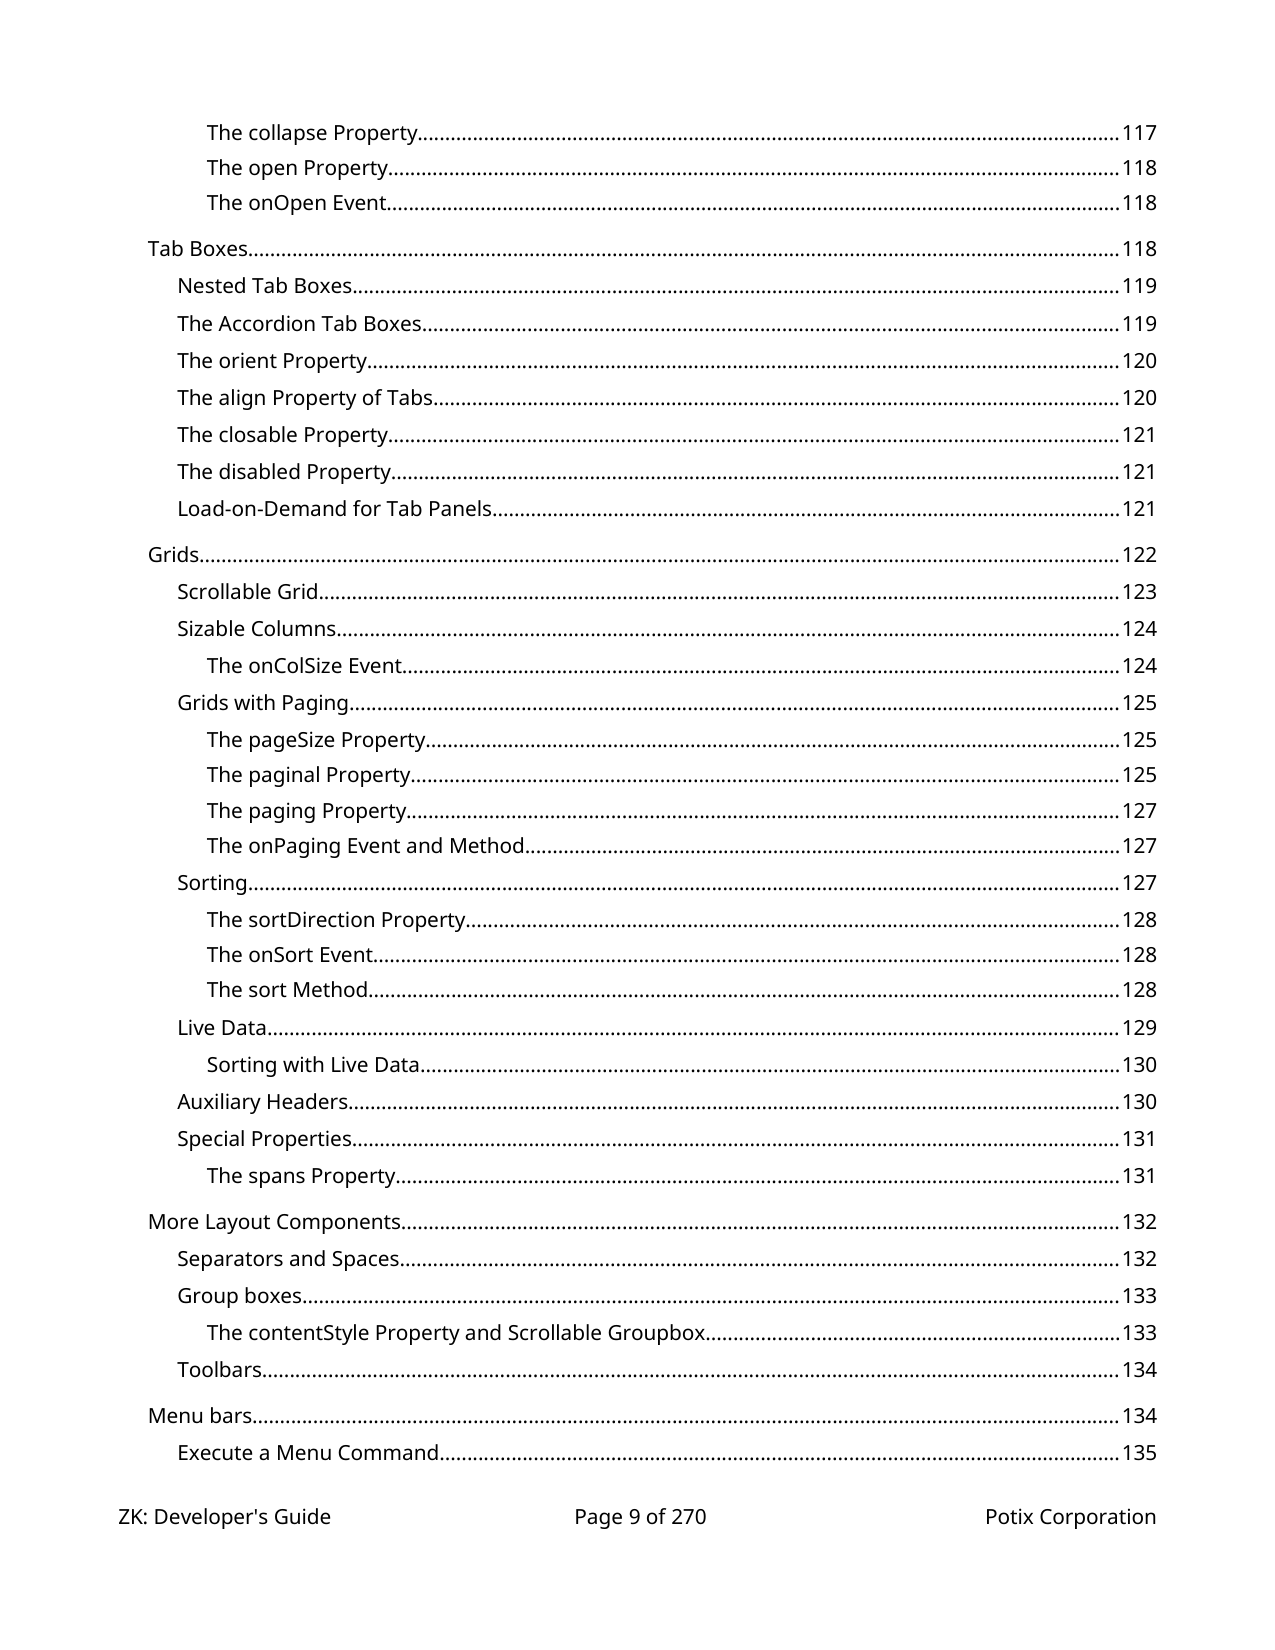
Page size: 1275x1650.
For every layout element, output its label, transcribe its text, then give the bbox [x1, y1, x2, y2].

text The spans Property 131 [207, 1161, 1157, 1189]
text Special Properties 131 [177, 1124, 1157, 1152]
text The onOpen Event 118 [207, 188, 1157, 217]
text Group boxes 133 [177, 1281, 1157, 1309]
text Grids with Paging 125 [177, 688, 1157, 717]
text The pageSize Property 125 [207, 725, 1157, 754]
text The closable Property 121 [177, 420, 1157, 448]
text The collapse Property 117 [207, 118, 1157, 146]
text Scrollable Grid 123 [177, 577, 1157, 605]
text Nested Tab Boxes 119 [177, 272, 1157, 300]
text The disabled Property 121 [177, 457, 1157, 485]
text The orient Property 120 [177, 346, 1157, 374]
text Grids 122 [148, 540, 1157, 568]
text The onSort Event 128 [207, 940, 1157, 969]
text The open Property 118 [207, 153, 1157, 182]
text Sorting 127 [177, 868, 1157, 896]
text Tab Boxes 118 [148, 234, 1157, 263]
text Sizable Columns 124 [177, 614, 1157, 642]
text Menu bars 134 [148, 1401, 1157, 1429]
text The sort Method 128 [207, 976, 1157, 1004]
text The paging Property 127 [207, 796, 1157, 824]
text Live Data 129 [177, 1013, 1157, 1041]
text The onPaging Event and Method 127 [207, 831, 1157, 859]
text Sorting with Live Data 130 [207, 1050, 1157, 1078]
text More Layout Components 132 [148, 1207, 1157, 1235]
text The onColSize Event 124 [207, 651, 1157, 679]
text Separators and Spaces 132 [177, 1244, 1157, 1272]
text Load-on-Demand for Tab Panels 121 [177, 494, 1157, 522]
text Auxiliary Headers 130 [177, 1087, 1157, 1115]
text The paginal Property 125 [207, 761, 1157, 789]
text Execute a Menu Command 135 [177, 1438, 1157, 1467]
text Toolbars 134 [177, 1355, 1157, 1383]
text The sortDirection Property 128 [207, 905, 1157, 933]
text The Accordion Tab Boxes 119 [177, 309, 1157, 337]
text The align Property of Tabs 120 [177, 383, 1157, 411]
text The contentStyle Property and Scrollable Groupbox 133 [207, 1318, 1157, 1346]
